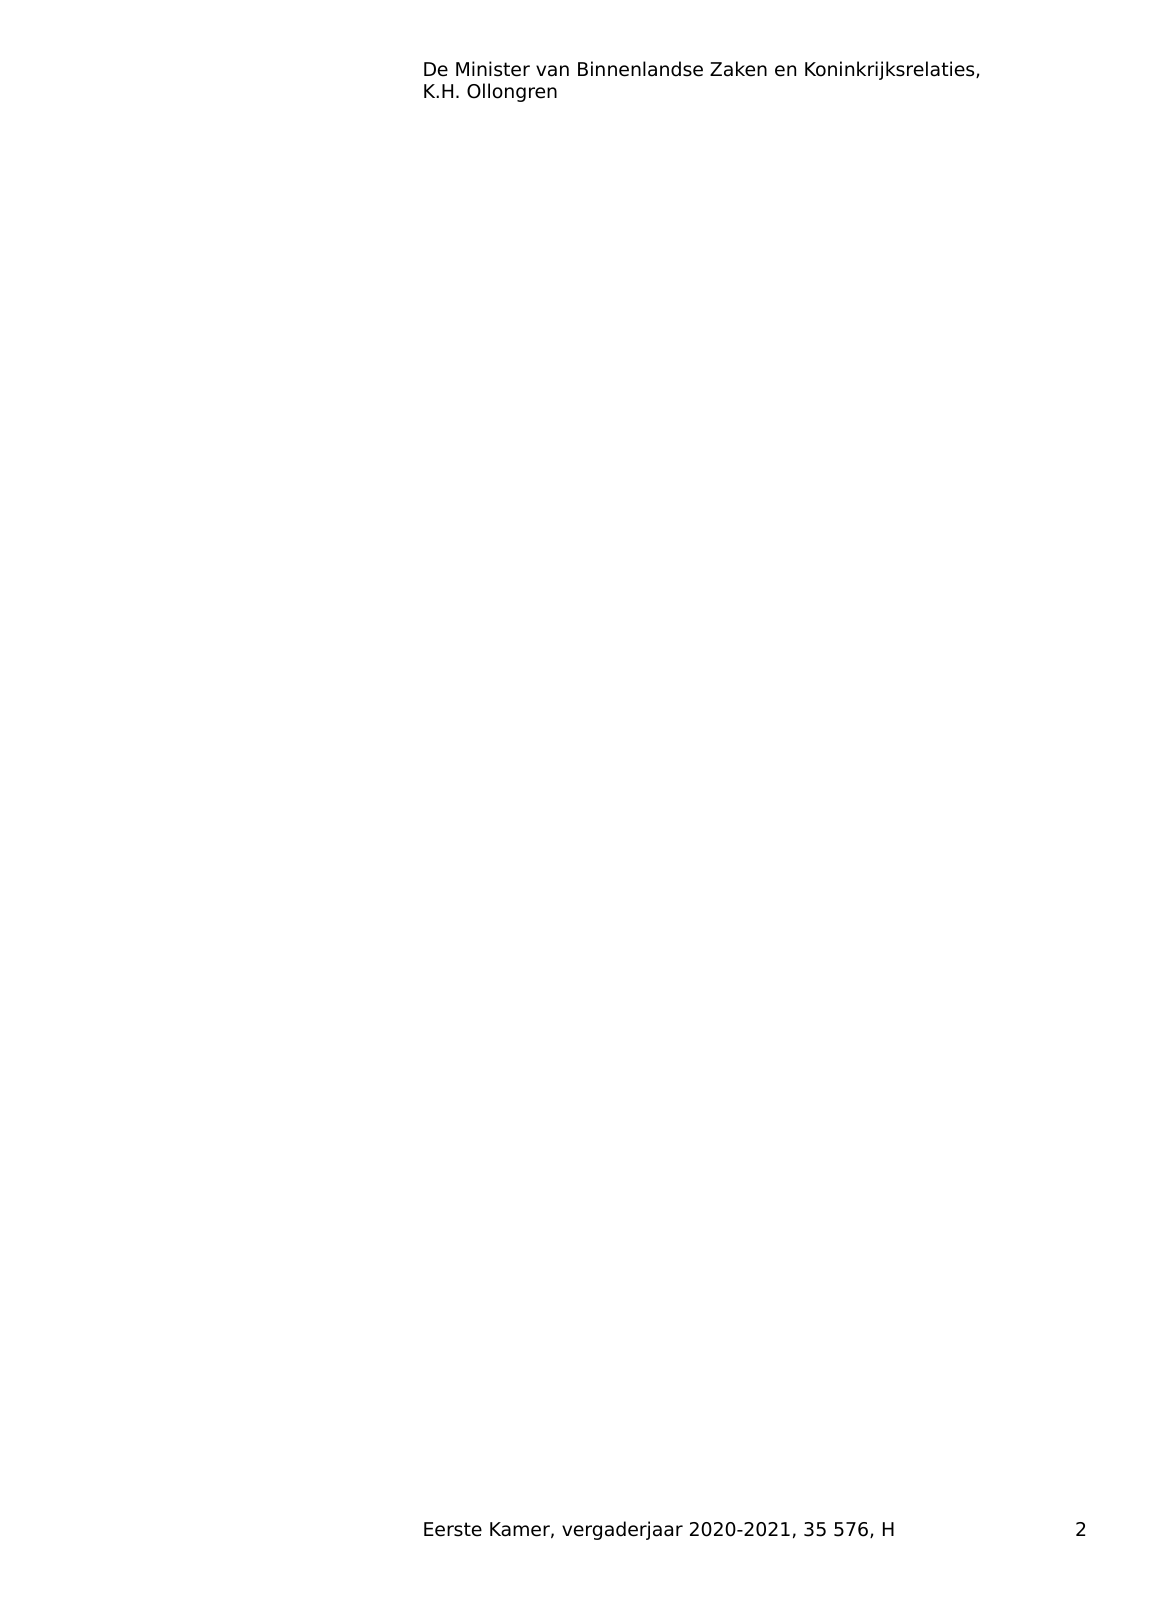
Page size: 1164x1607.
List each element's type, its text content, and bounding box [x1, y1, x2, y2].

text De Minister van Binnenlandse Zaken en Koninkrijksrelaties, K.H. Ollongren [422, 59, 1087, 103]
